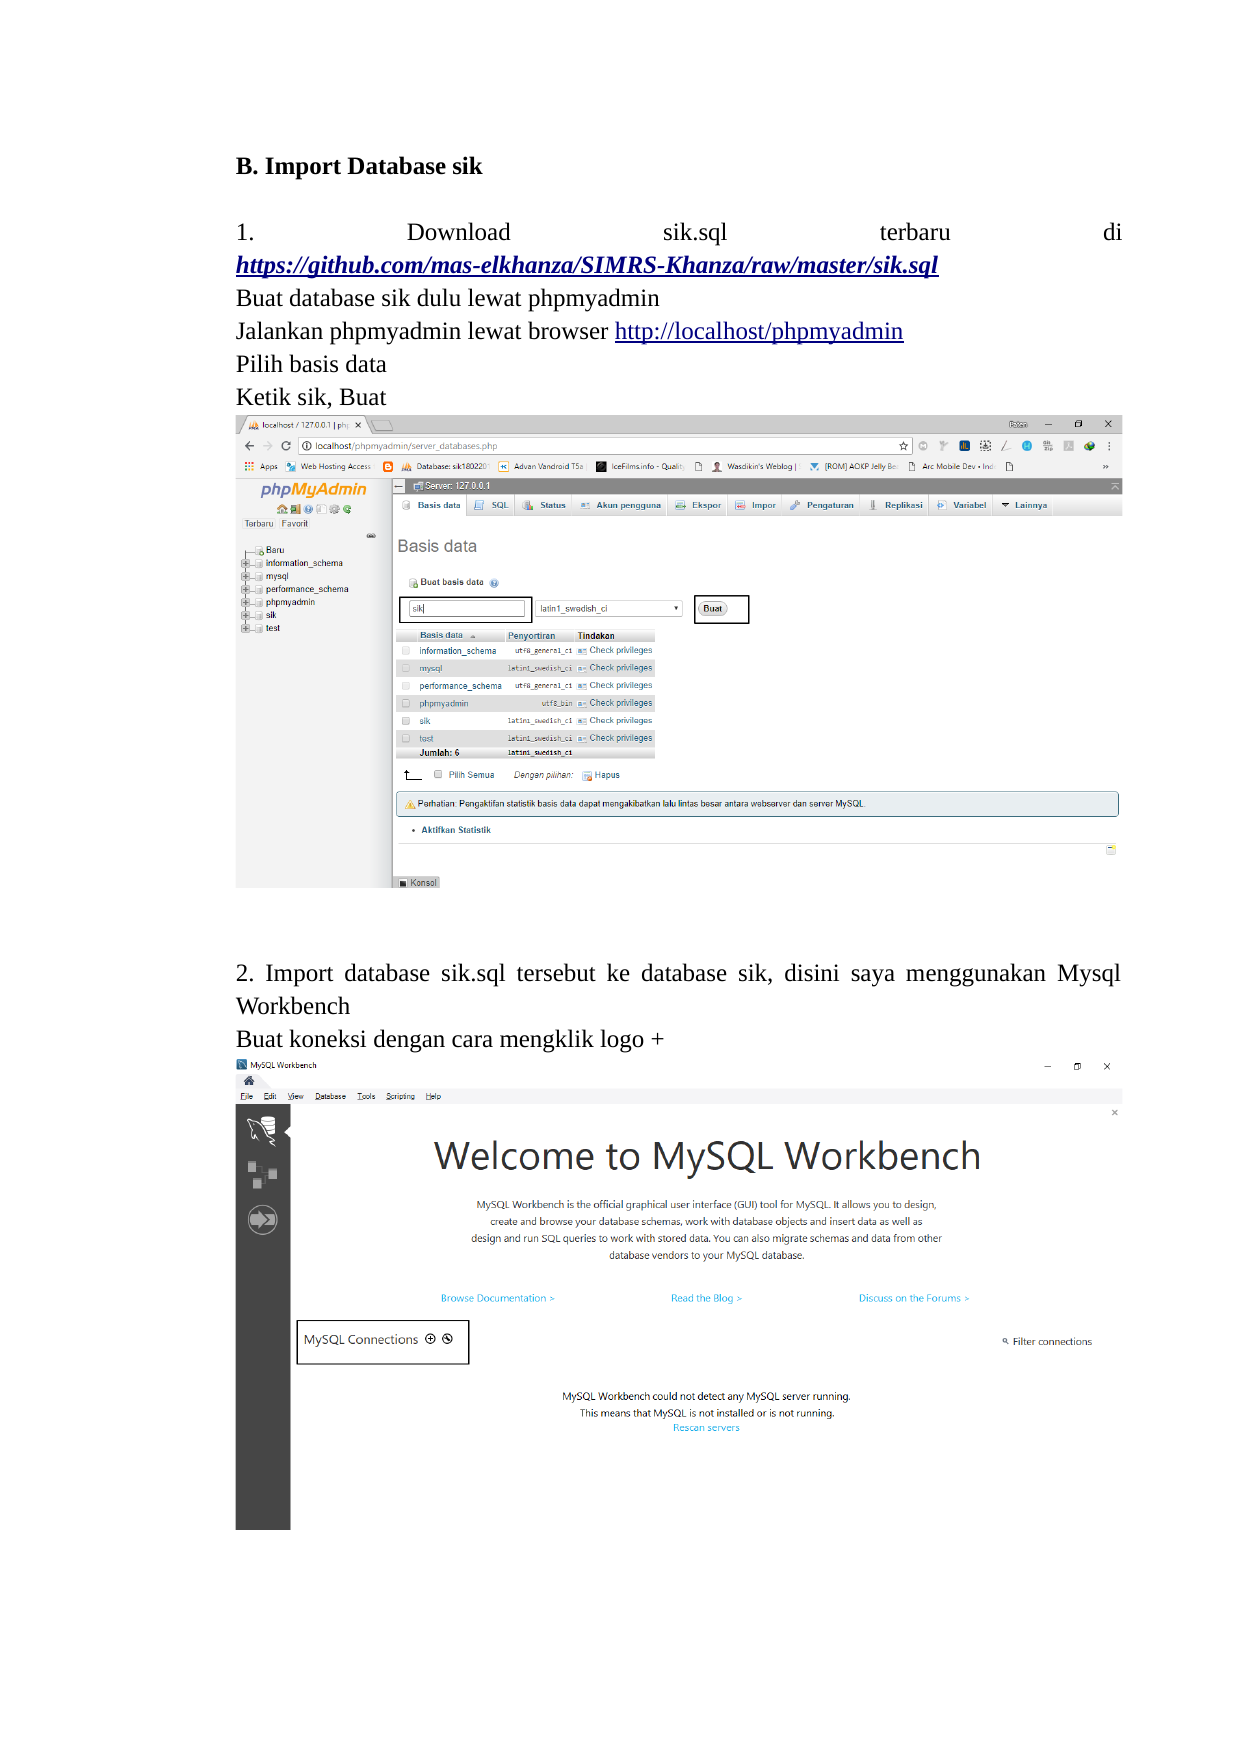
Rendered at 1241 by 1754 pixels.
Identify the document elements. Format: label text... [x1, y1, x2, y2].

text Jalankan phpmyadmin lewat browser http://localhost/phpmyadmin [236, 316, 1122, 345]
text Buat database sik dulu lewat phpmyadmin [236, 283, 1122, 312]
text 1. Download sik.sql terbaru di https://github.com/mas-elkhanza/SIMRS-Khanza/raw/master/sik.sql [236, 217, 1122, 279]
text Buat koneksi dengan cara mengklik logo + [236, 1024, 1122, 1053]
text Ketik sik, Buat [236, 382, 1122, 411]
text B. Import Database sik [236, 151, 1122, 180]
text Pilih basis data [236, 349, 1122, 378]
text 2. Import database sik.sql tersebut ke database sik, disini saya menggunakan Mysql Workbench [236, 958, 1122, 1020]
picture [235, 415, 1123, 888]
picture [235, 1057, 1123, 1530]
